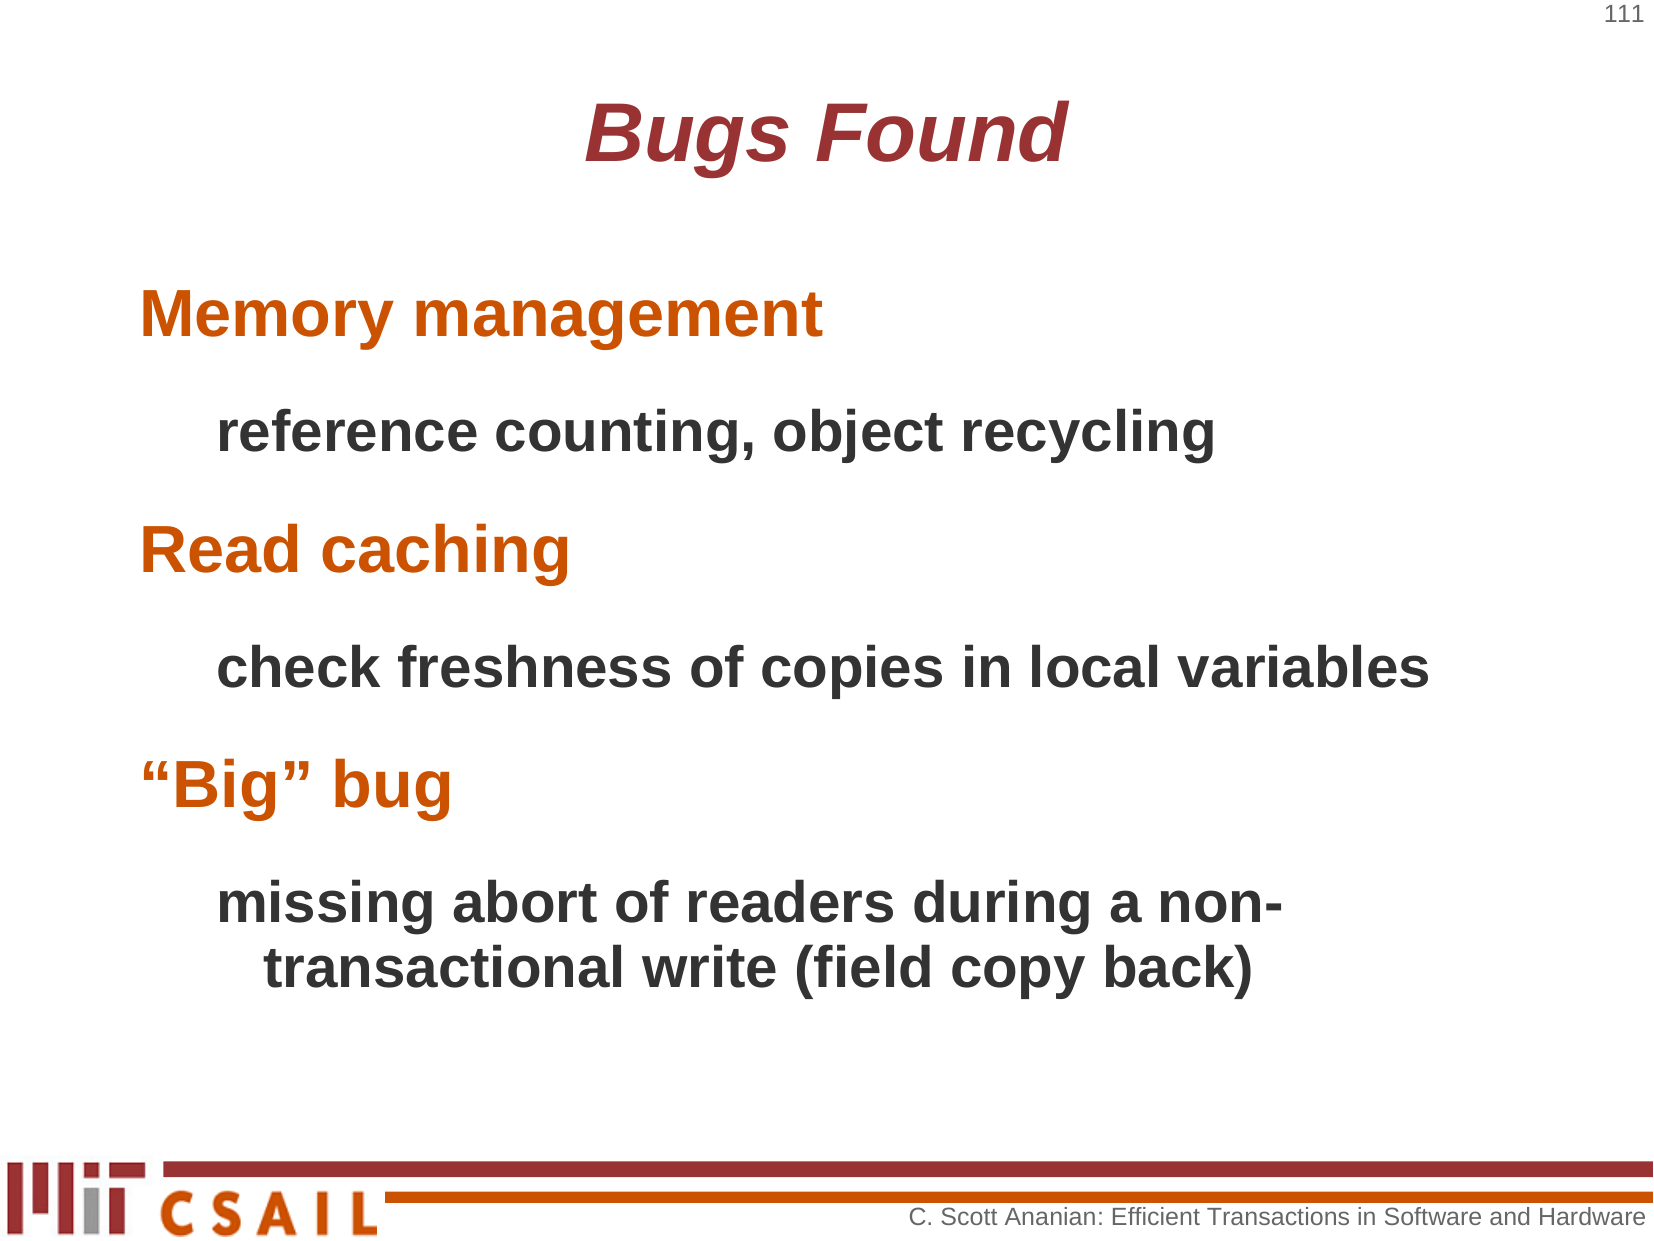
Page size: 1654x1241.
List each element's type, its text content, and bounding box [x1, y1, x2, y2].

picture [0, 1155, 377, 1237]
title Bugs Found [52, 28, 1601, 237]
list Memory management reference counting, object recycling Read caching check freshness of copies in local variables “Big” bug missing abort of readers during a non-transactional write (field copy back) [121, 275, 1561, 1133]
